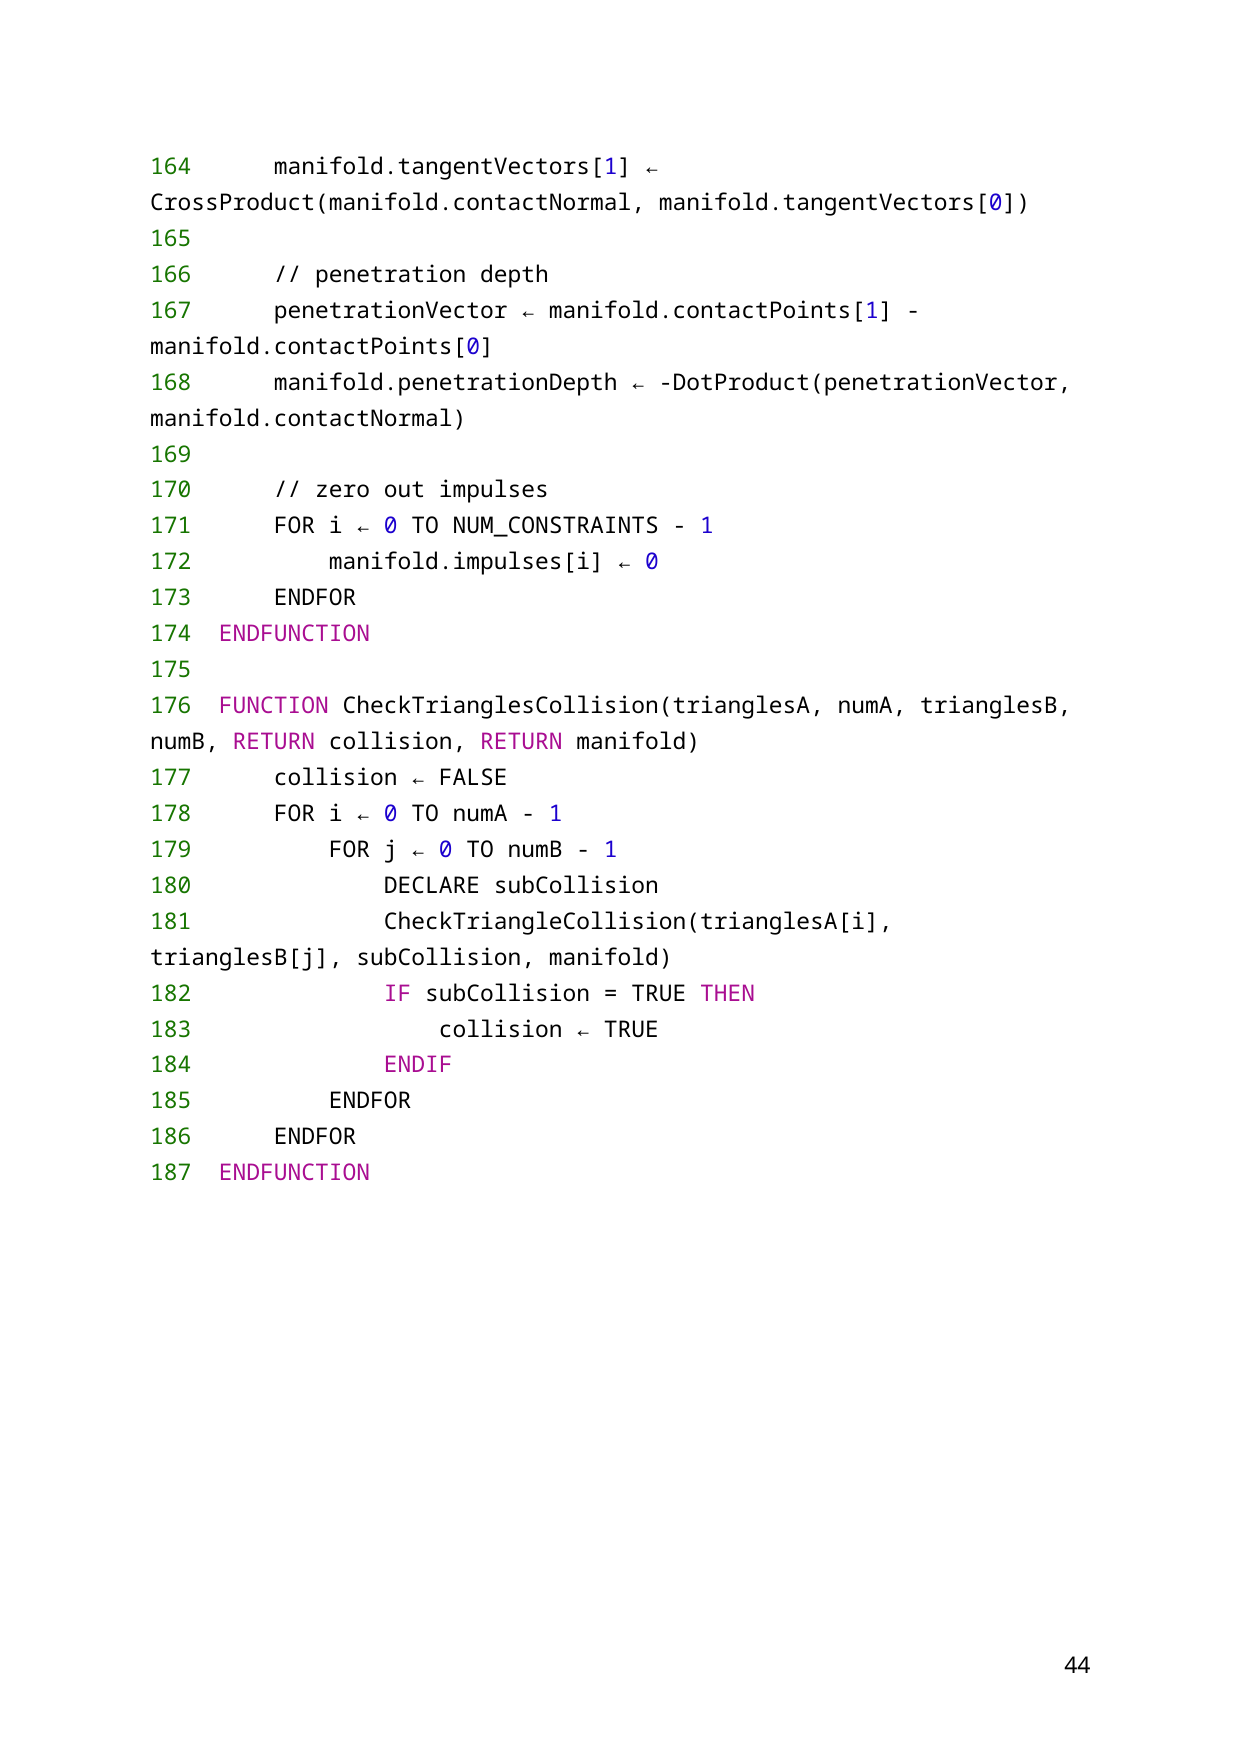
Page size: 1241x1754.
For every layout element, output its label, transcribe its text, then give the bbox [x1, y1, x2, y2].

text 185 ENDFOR [150, 1084, 1090, 1116]
text 182 IF subCollision = TRUE THEN [150, 977, 1090, 1008]
text 170 // zero out impulses [150, 473, 1090, 505]
text 175 [150, 653, 1090, 684]
text 169 [150, 437, 1090, 469]
text 179 FOR j ← 0 TO numB - 1 [150, 833, 1090, 864]
text 166 // penetration depth [150, 258, 1090, 289]
text 174 ENDFUNCTION [150, 617, 1090, 648]
text 181 CheckTriangleCollision(trianglesA[i], trianglesB[j], subCollision, manifold) [150, 905, 1090, 972]
text 171 FOR i ← 0 TO NUM_CONSTRAINTS - 1 [150, 509, 1090, 541]
text 183 collision ← TRUE [150, 1012, 1090, 1044]
text 177 collision ← FALSE [150, 761, 1090, 792]
text 186 ENDFOR [150, 1120, 1090, 1152]
text 167 penetrationVector ← manifold.contactPoints[1] - manifold.contactPoints[0] [150, 294, 1090, 361]
text 172 manifold.impulses[i] ← 0 [150, 545, 1090, 577]
text 180 DECLARE subCollision [150, 869, 1090, 900]
text 184 ENDIF [150, 1048, 1090, 1080]
text 178 FOR i ← 0 TO numA - 1 [150, 797, 1090, 828]
text 176 FUNCTION CheckTrianglesCollision(trianglesA, numA, trianglesB, numB, RETURN collision, RETURN manifold) [150, 689, 1090, 756]
text 165 [150, 222, 1090, 253]
text 187 ENDFUNCTION [150, 1156, 1090, 1187]
text 168 manifold.penetrationDepth ← -DotProduct(penetrationVector, manifold.contactNormal) [150, 366, 1090, 433]
text 173 ENDFOR [150, 581, 1090, 612]
text 164 manifold.tangentVectors[1] ← CrossProduct(manifold.contactNormal, manifold.tangentVectors[0]) [150, 150, 1090, 217]
